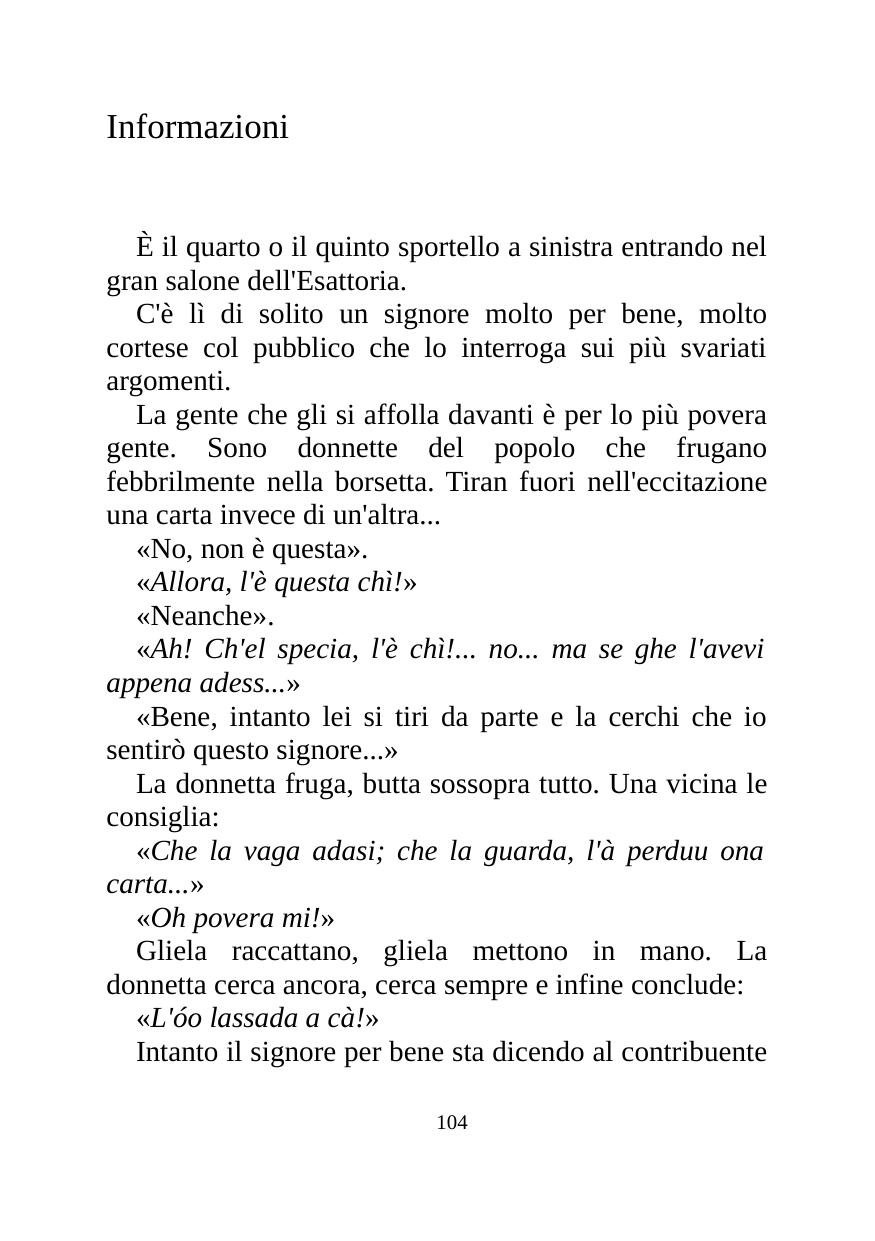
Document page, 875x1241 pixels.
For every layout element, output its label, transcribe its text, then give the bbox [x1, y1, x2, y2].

text La donnetta fruga, butta sossopra tutto. Una vicina le consiglia: [106, 766, 768, 833]
text «Bene, intanto lei si tiri da parte e la cerchi che io sentirò questo signore...» [106, 699, 768, 766]
text «L'óo lassada a cà!» [106, 1001, 768, 1034]
text C'è lì di solito un signore molto per bene, molto cortese col pubblico che lo interroga sui più svariati argomenti. [106, 296, 768, 397]
text «Allora, l'è questa chì!» [106, 564, 768, 598]
text «No, non è questa». [106, 531, 768, 564]
text «Che la vaga adasi; che la guarda, l'à perduu ona carta...» [106, 833, 768, 900]
subtitle Informazioni [106, 106, 768, 146]
text «Oh povera mi!» [106, 900, 768, 933]
text «Neanche». [106, 598, 768, 632]
text «Ah! Ch'el specia, l'è chì!... no... ma se ghe l'avevi appena adess...» [106, 632, 768, 699]
text È il quarto o il quinto sportello a sinistra entrando nel gran salone dell'Esattoria. [106, 229, 768, 296]
text Intanto il signore per bene sta dicendo al contribuente [106, 1034, 768, 1068]
text La gente che gli si affolla davanti è per lo più povera gente. Sono donnette del popolo che frugano febbrilmente nella borsetta. Tiran fuori nell'eccitazione una carta invece di un'altra... [106, 397, 768, 531]
text Gliela raccattano, gliela mettono in mano. La donnetta cerca ancora, cerca sempre e infine conclude: [106, 933, 768, 1001]
